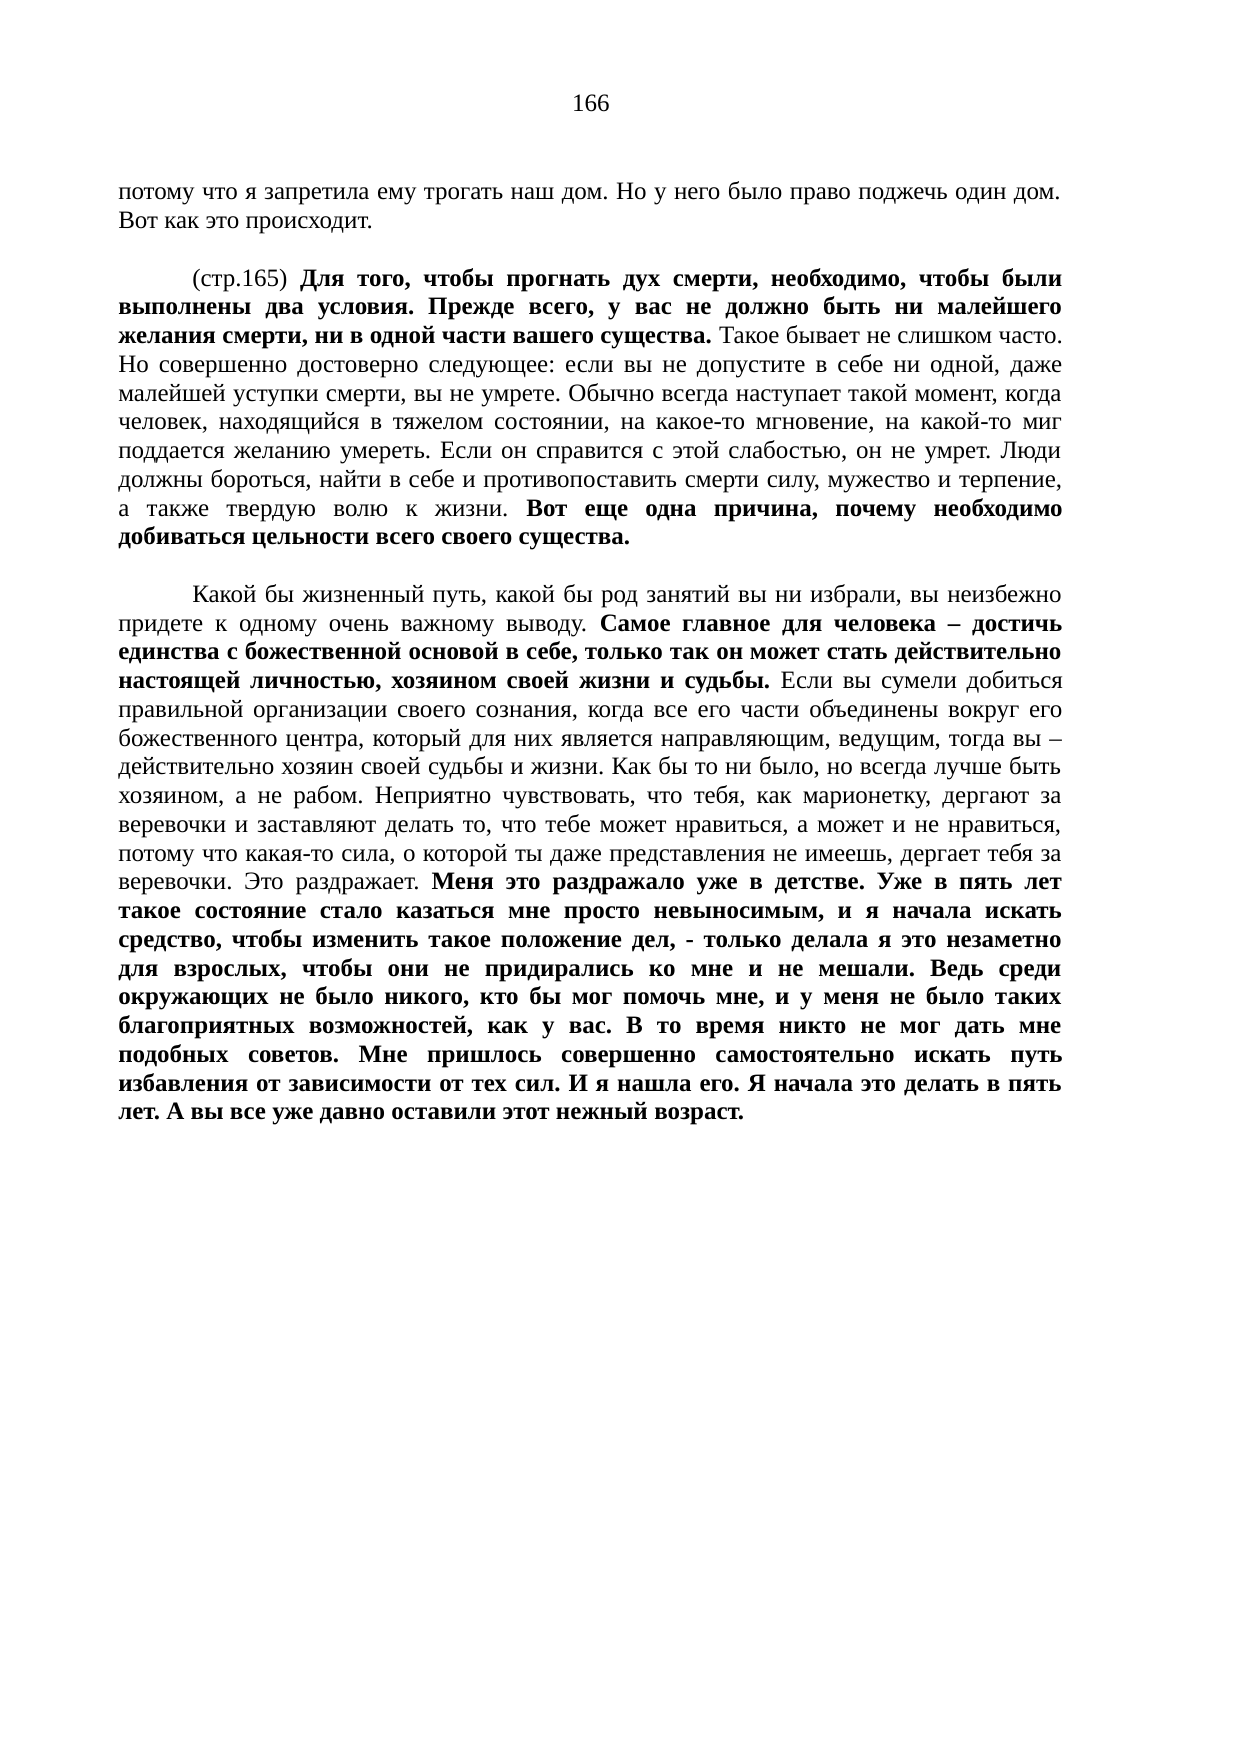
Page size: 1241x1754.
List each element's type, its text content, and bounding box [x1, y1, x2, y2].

text (стр.165) Для того, чтобы прогнать дух смерти, необходимо, чтобы были выполнены два условия. Прежде всего, у вас не должно быть ни малейшего желания смерти, ни в одной части вашего существа. Такое бывает не слишком часто. Но совершенно достоверно следующее: если вы не допустите в себе ни одной, даже малейшей уступки смерти, вы не умрете. Обычно всегда наступает такой момент, когда человек, находящийся в тяжелом состоянии, на какое-то мгновение, на какой-то миг поддается желанию умереть. Если он справится с этой слабостью, он не умрет. Люди должны бороться, найти в себе и противопоставить смерти силу, мужество и терпение, а также твердую волю к жизни. Вот еще одна причина, почему необходимо добиваться цельности всего своего существа. [118, 263, 1063, 550]
text Какой бы жизненный путь, какой бы род занятий вы ни избрали, вы неизбежно придете к одному очень важному выводу. Самое главное для человека – достичь единства с божественной основой в себе, только так он может стать действительно настоящей личностью, хозяином своей жизни и судьбы. Если вы сумели добиться правильной организации своего сознания, когда все его части объединены вокруг его божественного центра, который для них является направляющим, ведущим, тогда вы – действительно хозяин своей судьбы и жизни. Как бы то ни было, но всегда лучше быть хозяином, а не рабом. Неприятно чувствовать, что тебя, как марионетку, дергают за веревочки и заставляют делать то, что тебе может нравиться, а может и не нравиться, потому что какая-то сила, о которой ты даже представления не имеешь, дергает тебя за веревочки. Это раздражает. Меня это раздражало уже в детстве. Уже в пять лет такое состояние стало казаться мне просто невыносимым, и я начала искать средство, чтобы изменить такое положение дел, - только делала я это незаметно для взрослых, чтобы они не придирались ко мне и не мешали. Ведь среди окружающих не было никого, кто бы мог помочь мне, и у меня не было таких благоприятных возможностей, как у вас. В то время никто не мог дать мне подобных советов. Мне пришлось совершенно самостоятельно искать путь избавления от зависимости от тех сил. И я нашла его. Я начала это делать в пять лет. А вы все уже давно оставили этот нежный возраст. [118, 579, 1063, 1125]
text потому что я запретила ему трогать наш дом. Но у него было право поджечь один дом. Вот как это происходит. [118, 176, 1063, 234]
